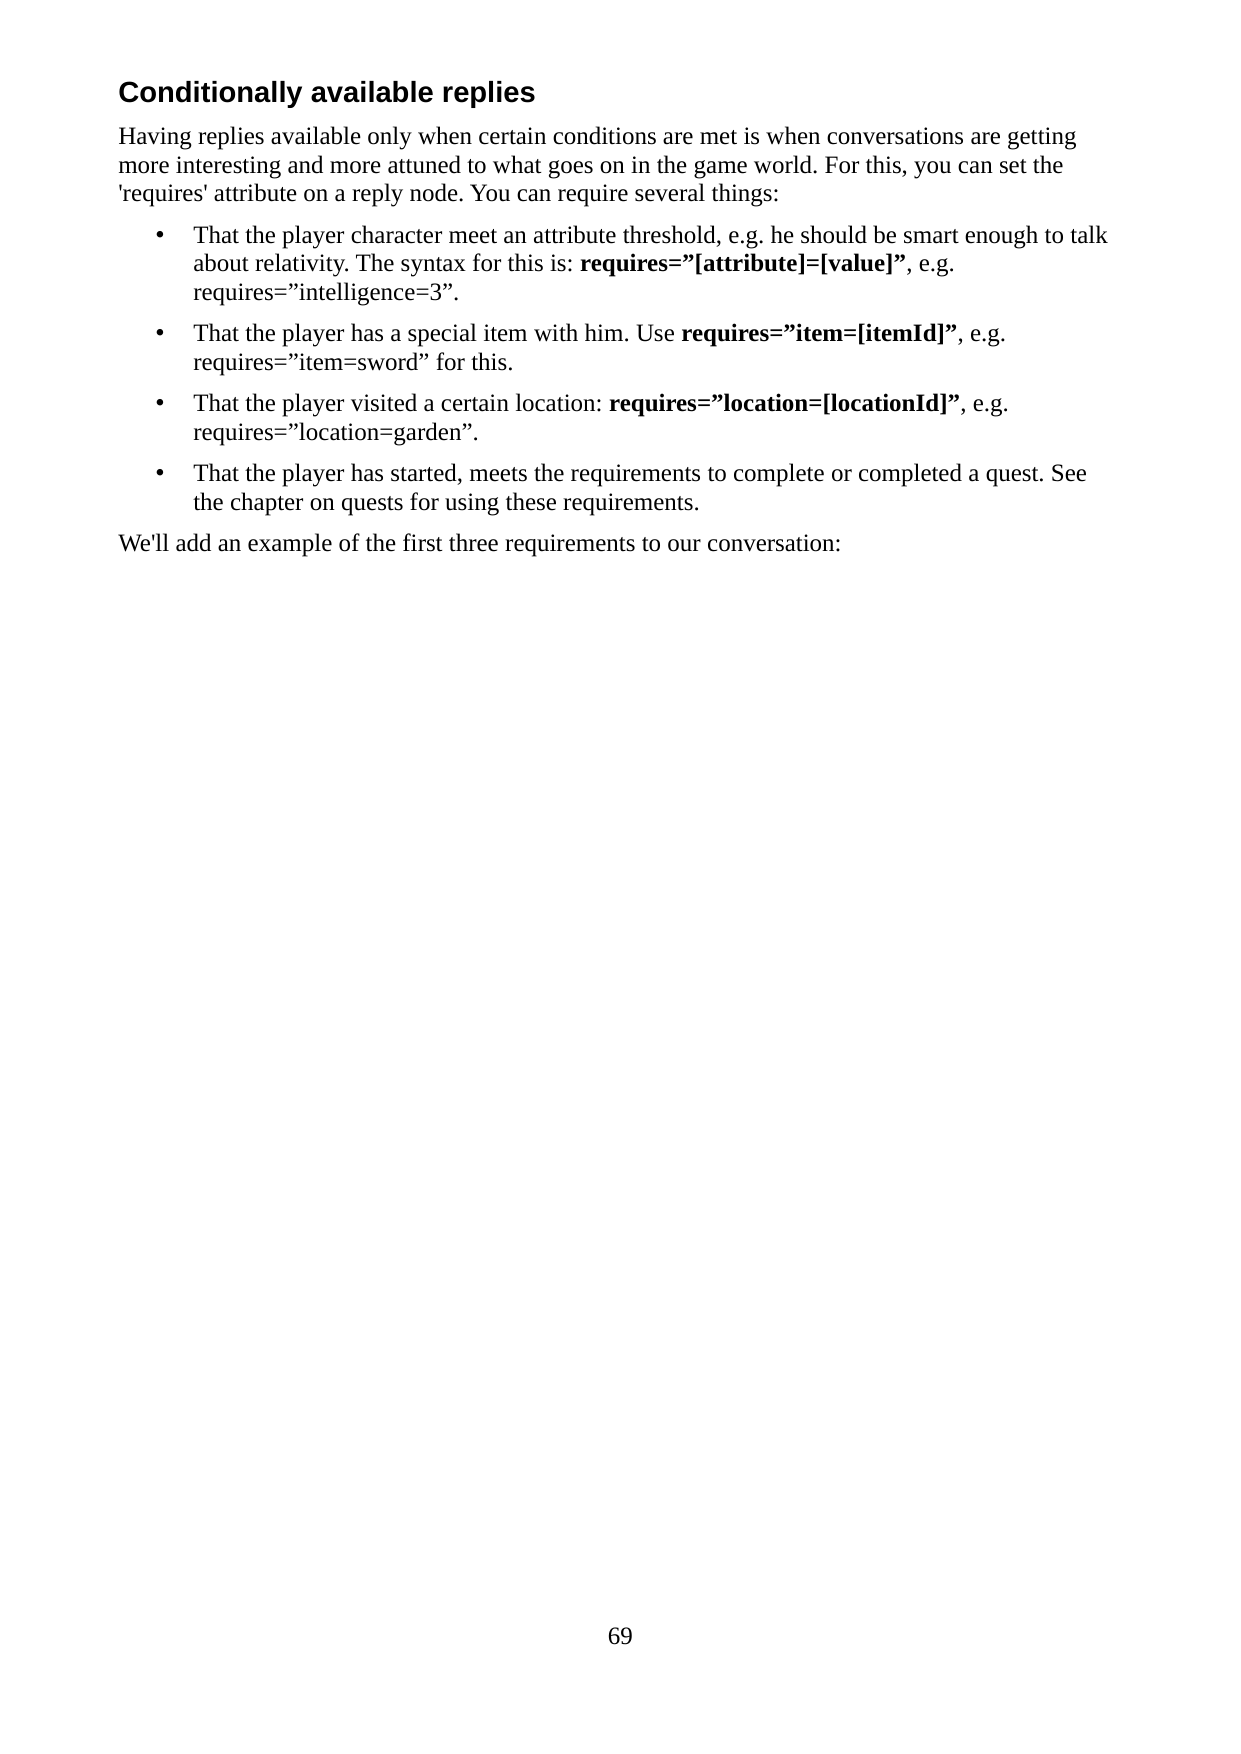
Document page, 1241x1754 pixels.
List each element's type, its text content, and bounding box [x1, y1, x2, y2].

list That the player character meet an attribute threshold, e.g. he should be smart enough to talk about relativity. The syntax for this is: requires=”[attribute]=[value]”, e.g. requires=”intelligence=3”. [156, 220, 1122, 306]
text We'll add an example of the first three requirements to our conversation: [118, 528, 1122, 557]
list That the player has started, meets the requirements to complete or completed a quest. See the chapter on quests for using these requirements. [156, 458, 1122, 516]
list That the player has a special item with him. Use requires=”item=[itemId]”, e.g. requires=”item=sword” for this. [156, 318, 1122, 376]
subtitle Conditionally available replies [118, 75, 1122, 108]
list That the player visited a certain location: requires=”location=[locationId]”, e.g. requires=”location=garden”. [156, 388, 1122, 446]
text Having replies available only when certain conditions are met is when conversations are getting more interesting and more attuned to what goes on in the game world. For this, you can set the 'requires' attribute on a reply node. You can require several things: [118, 121, 1122, 207]
